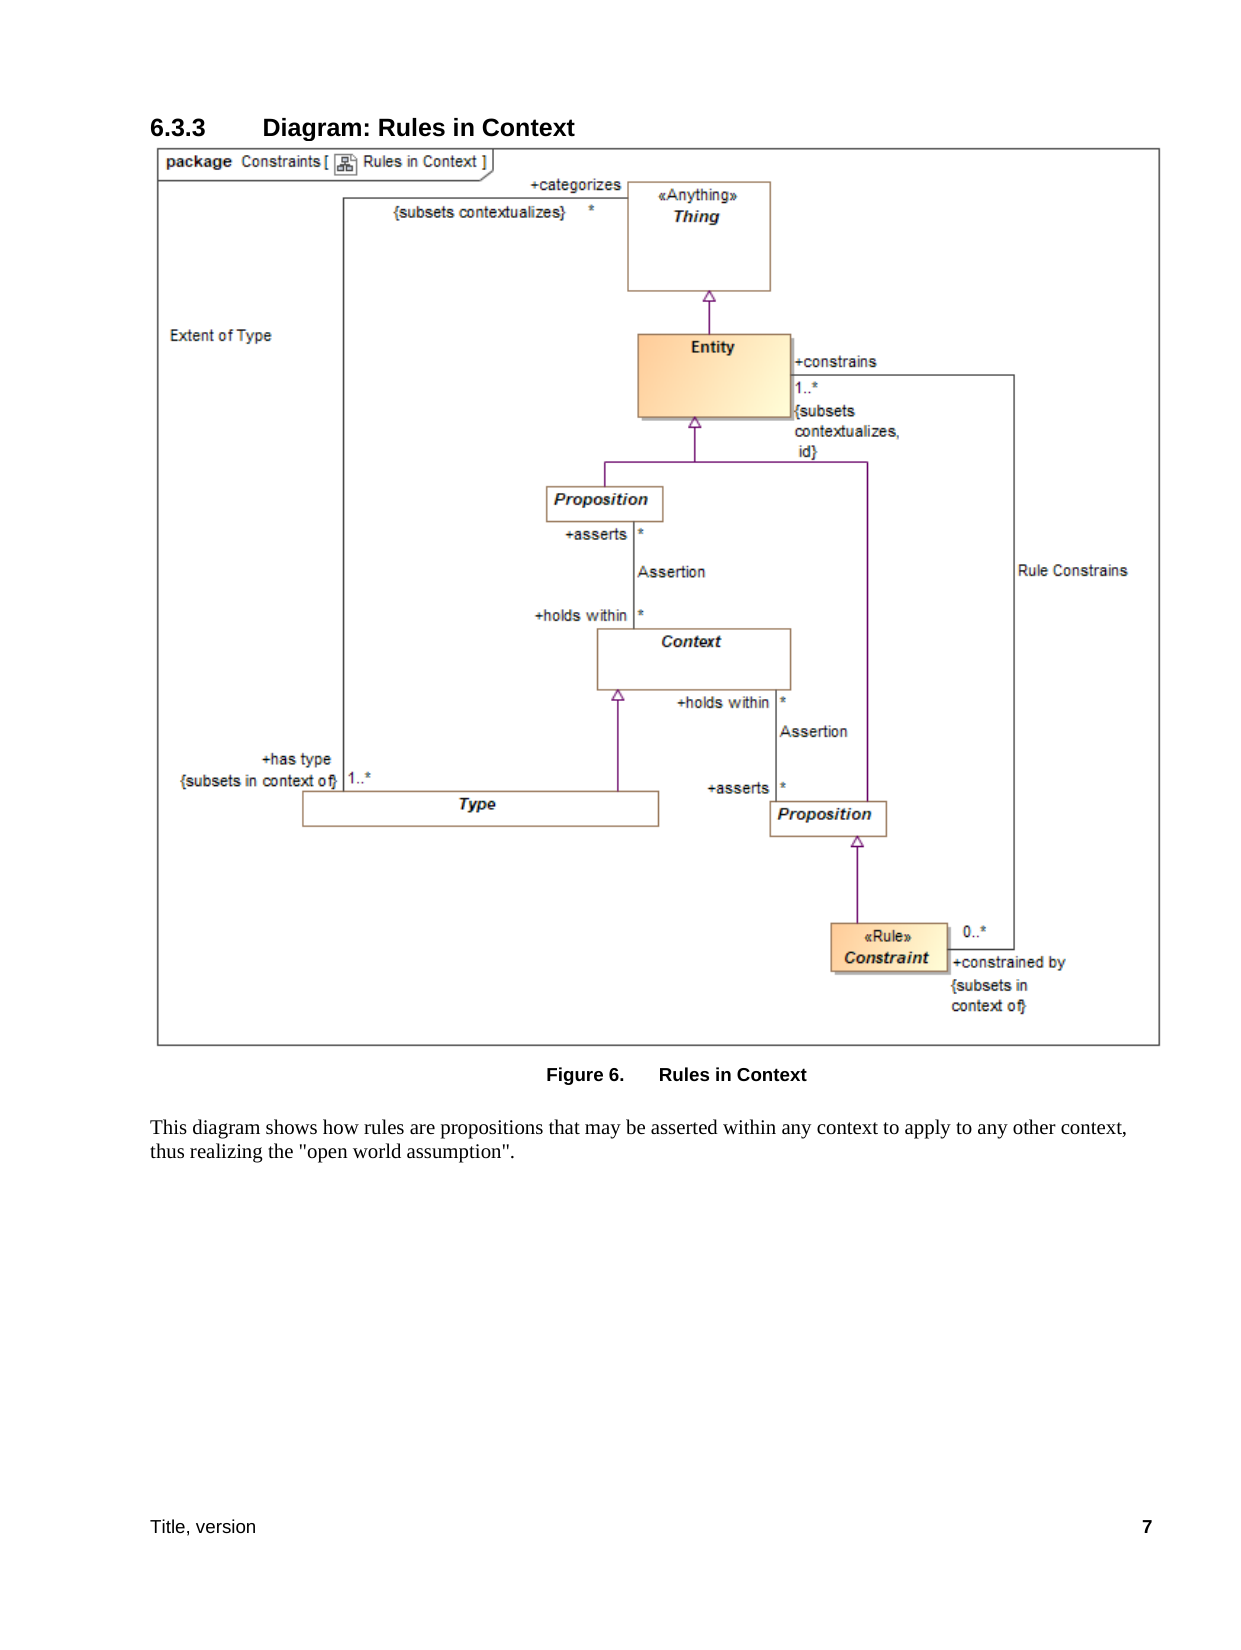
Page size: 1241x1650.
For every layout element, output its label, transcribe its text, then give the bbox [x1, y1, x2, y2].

list Rules in Context [187, 1064, 1165, 1085]
picture [150, 141, 1166, 1052]
text This diagram shows how rules are propositions that may be asserted within any context to apply to any other context, thus realizing the "open world assumption". [150, 1114, 1165, 1163]
subtitle Diagram: Rules in Context [150, 112, 1165, 141]
